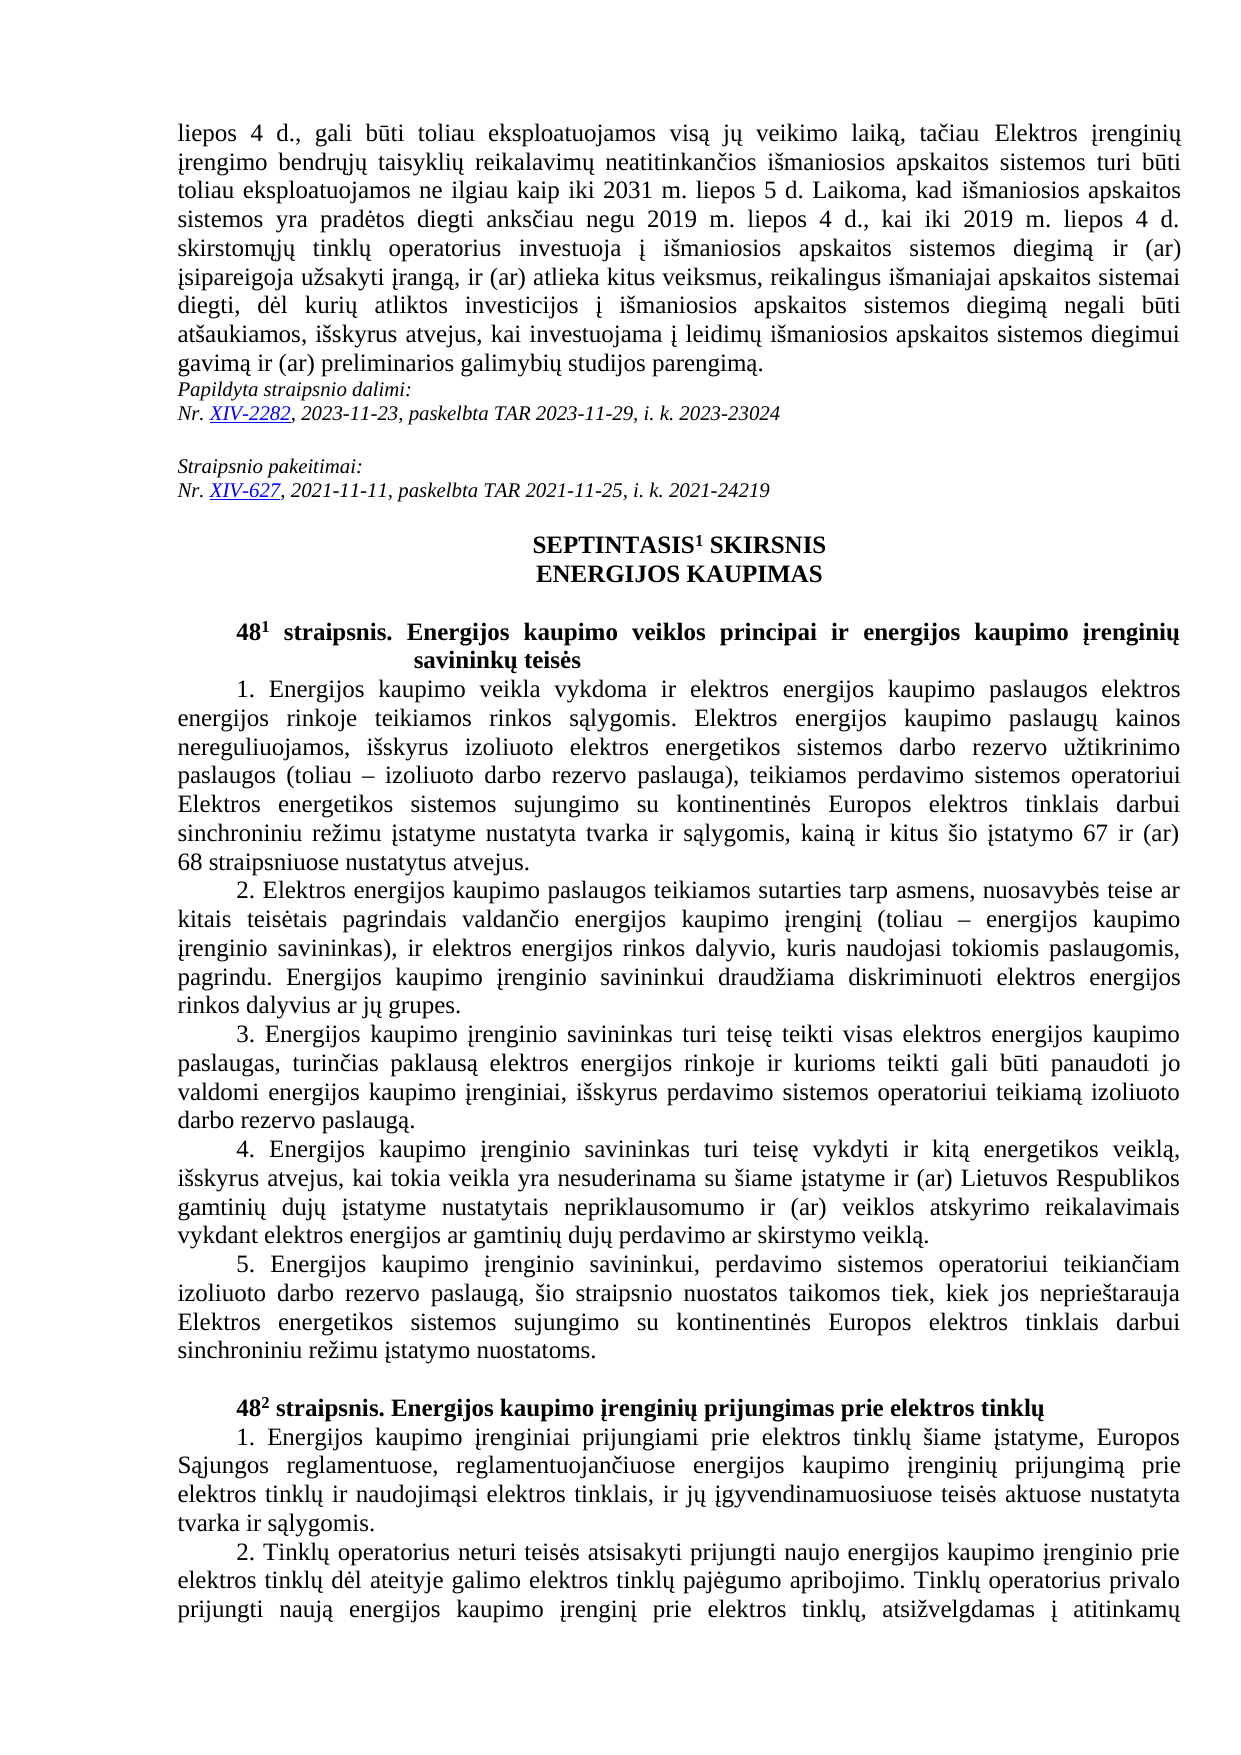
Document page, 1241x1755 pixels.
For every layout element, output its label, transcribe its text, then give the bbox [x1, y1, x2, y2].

text Straipsnio pakeitimai: [177, 454, 1181, 478]
text 3. Energijos kaupimo įrenginio savininkas turi teisę teikti visas elektros energijos kaupimo paslaugas, turinčias paklausą elektros energijos rinkoje ir kurioms teikti gali būti panaudoti jo valdomi energijos kaupimo įrenginiai, išskyrus perdavimo sistemos operatoriui teikiamą izoliuoto darbo rezervo paslaugą. [177, 1019, 1181, 1134]
text Nr. XIV-627, 2021-11-11, paskelbta TAR 2021-11-25, i. k. 2021-24219 [177, 478, 1181, 502]
text liepos 4 d., gali būti toliau eksploatuojamos visą jų veikimo laiką, tačiau Elektros įrenginių įrengimo bendrųjų taisyklių reikalavimų neatitinkančios išmaniosios apskaitos sistemos turi būti toliau eksploatuojamos ne ilgiau kaip iki 2031 m. liepos 5 d. Laikoma, kad išmaniosios apskaitos sistemos yra pradėtos diegti anksčiau negu 2019 m. liepos 4 d., kai iki 2019 m. liepos 4 d. skirstomųjų tinklų operatorius investuoja į išmaniosios apskaitos sistemos diegimą ir (ar) įsipareigoja užsakyti įrangą, ir (ar) atlieka kitus veiksmus, reikalingus išmaniajai apskaitos sistemai diegti, dėl kurių atliktos investicijos į išmaniosios apskaitos sistemos diegimą negali būti atšaukiamos, išskyrus atvejus, kai investuojama į leidimų išmaniosios apskaitos sistemos diegimui gavimą ir (ar) preliminarios galimybių studijos parengimą. [177, 118, 1181, 377]
text 1. Energijos kaupimo veikla vykdoma ir elektros energijos kaupimo paslaugos elektros energijos rinkoje teikiamos rinkos sąlygomis. Elektros energijos kaupimo paslaugų kainos nereguliuojamos, išskyrus izoliuoto elektros energetikos sistemos darbo rezervo užtikrinimo paslaugos (toliau – izoliuoto darbo rezervo paslauga), teikiamos perdavimo sistemos operatoriui Elektros energetikos sistemos sujungimo su kontinentinės Europos elektros tinklais darbui sinchroniniu režimu įstatyme nustatyta tvarka ir sąlygomis, kainą ir kitus šio įstatymo 67 ir (ar) 68 straipsniuose nustatytus atvejus. [177, 674, 1181, 876]
text 2. Tinklų operatorius neturi teisės atsisakyti prijungti naujo energijos kaupimo įrenginio prie elektros tinklų dėl ateityje galimo elektros tinklų pajėgumo apribojimo. Tinklų operatorius privalo prijungti naują energijos kaupimo įrenginį prie elektros tinklų, atsižvelgdamas į atitinkamų [177, 1537, 1181, 1623]
text 4. Energijos kaupimo įrenginio savininkas turi teisę vykdyti ir kitą energetikos veiklą, išskyrus atvejus, kai tokia veikla yra nesuderinama su šiame įstatyme ir (ar) Lietuvos Respublikos gamtinių dujų įstatyme nustatytais nepriklausomumo ir (ar) veiklos atskyrimo reikalavimais vykdant elektros energijos ar gamtinių dujų perdavimo ar skirstymo veiklą. [177, 1134, 1181, 1249]
text 2. Elektros energijos kaupimo paslaugos teikiamos sutarties tarp asmens, nuosavybės teise ar kitais teisėtais pagrindais valdančio energijos kaupimo įrenginį (toliau – energijos kaupimo įrenginio savininkas), ir elektros energijos rinkos dalyvio, kuris naudojasi tokiomis paslaugomis, pagrindu. Energijos kaupimo įrenginio savininkui draudžiama diskriminuoti elektros energijos rinkos dalyvius ar jų grupes. [177, 876, 1181, 1019]
text 5. Energijos kaupimo įrenginio savininkui, perdavimo sistemos operatoriui teikiančiam izoliuoto darbo rezervo paslaugą, šio straipsnio nuostatos taikomos tiek, kiek jos neprieštarauja Elektros energetikos sistemos sujungimo su kontinentinės Europos elektros tinklais darbui sinchroniniu režimu įstatymo nuostatoms. [177, 1249, 1181, 1364]
text Papildyta straipsnio dalimi: [177, 377, 1181, 401]
text 1. Energijos kaupimo įrenginiai prijungiami prie elektros tinklų šiame įstatyme, Europos Sąjungos reglamentuose, reglamentuojančiuose energijos kaupimo įrenginių prijungimą prie elektros tinklų ir naudojimąsi elektros tinklais, ir jų įgyvendinamuosiuose teisės aktuose nustatyta tvarka ir sąlygomis. [177, 1422, 1181, 1537]
text 481 straipsnis. Energijos kaupimo veiklos principai ir energijos kaupimo įrenginių savininkų teisės [236, 617, 1181, 674]
text 482 straipsnis. Energijos kaupimo įrenginių prijungimas prie elektros tinklų [177, 1393, 1181, 1422]
text SEPTINTASIS1 SKIRSNIS [177, 531, 1181, 559]
text ENERGIJOS KAUPIMAS [177, 559, 1181, 588]
text Nr. XIV-2282, 2023-11-23, paskelbta TAR 2023-11-29, i. k. 2023-23024 [177, 401, 1181, 425]
